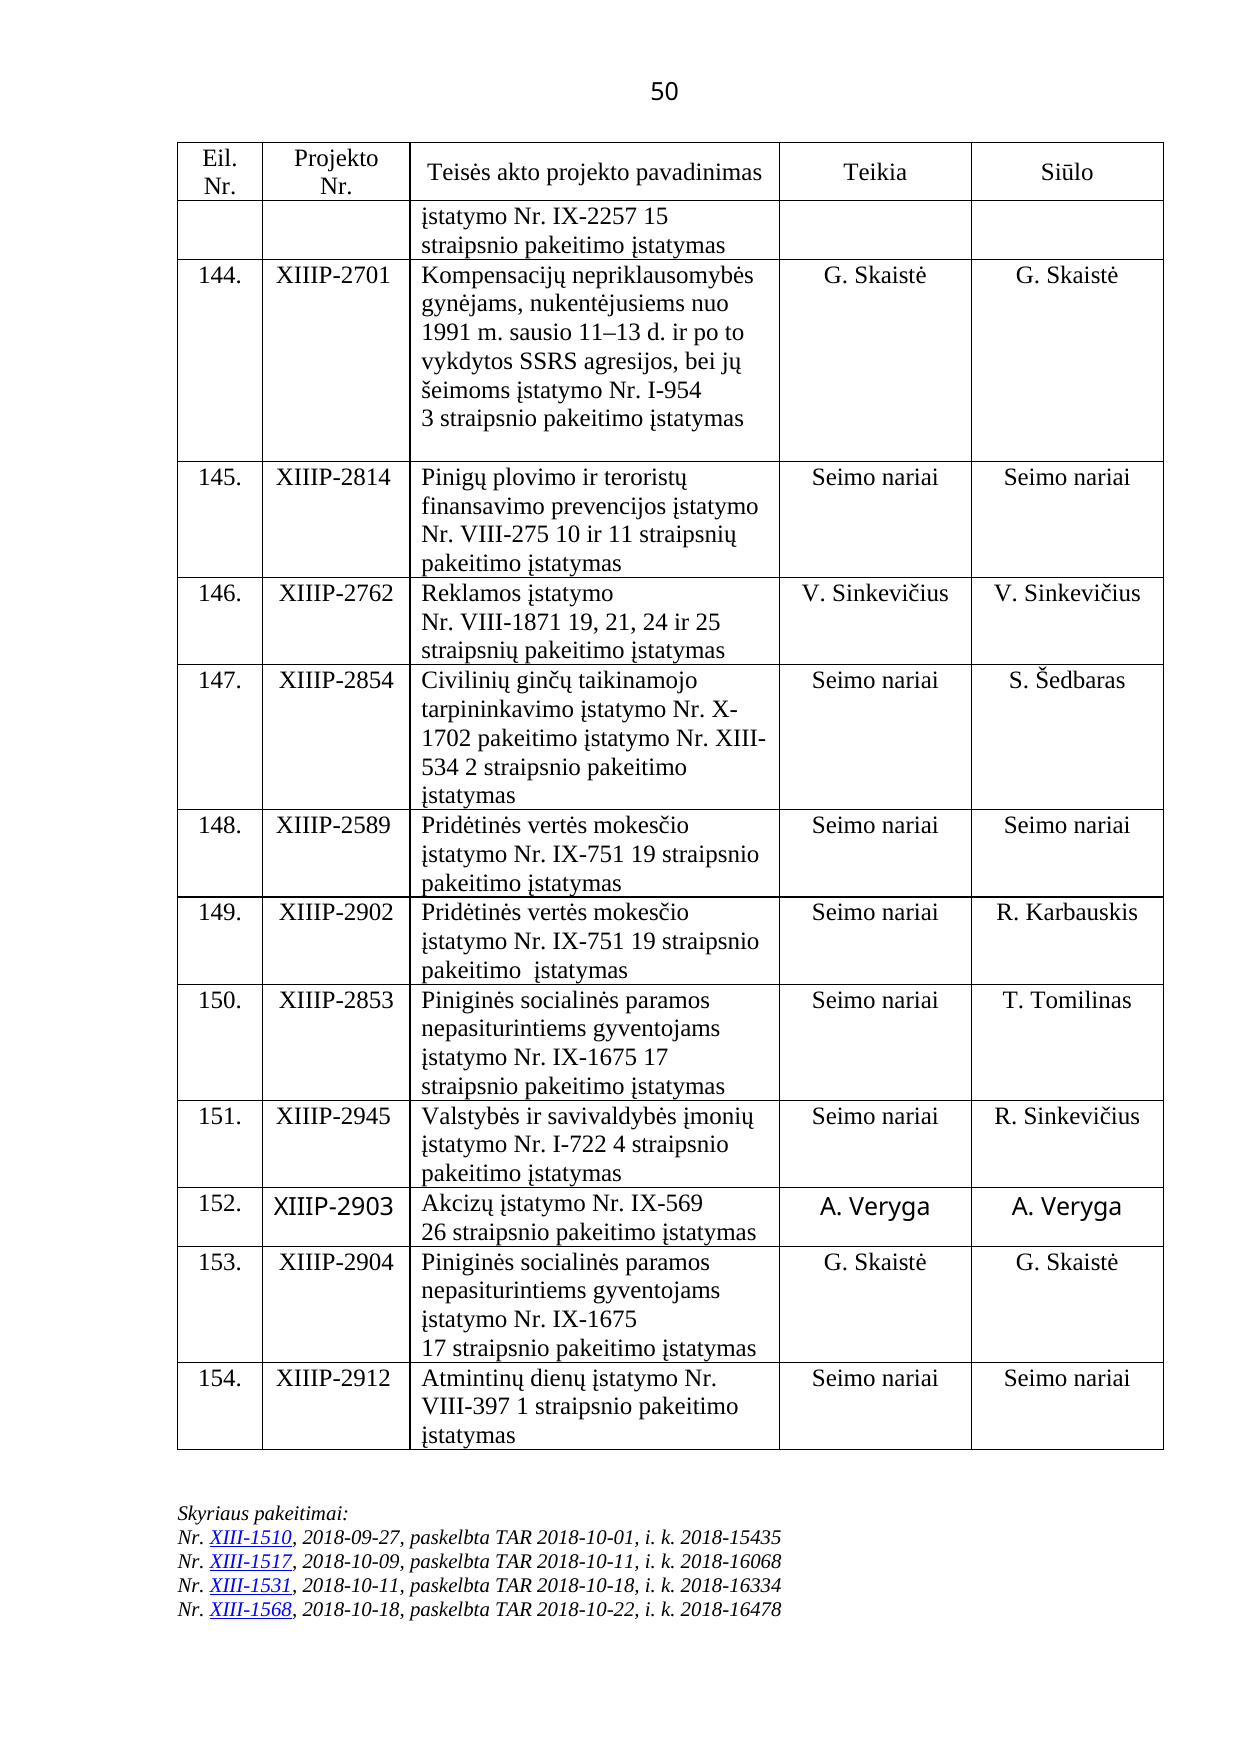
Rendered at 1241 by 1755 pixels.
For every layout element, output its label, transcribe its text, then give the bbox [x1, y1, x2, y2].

table_cell A. Veryga [972, 1188, 1163, 1246]
table_cell Pridėtinės vertės mokesčio įstatymo Nr. IX-751 19 straipsnio pakeitimo įstatymas [411, 810, 779, 896]
table_cell 154. [178, 1363, 262, 1449]
table_cell XIIIP-2762 [263, 578, 409, 664]
table_cell Civilinių ginčų taikinamojo tarpininkavimo įstatymo Nr. X-1702 pakeitimo įstatymo Nr. XIII-534 2 straipsnio pakeitimo įstatymas [411, 665, 779, 809]
table_cell Seimo nariai [780, 462, 971, 577]
table_cell 147. [178, 665, 262, 809]
table_cell 150. [178, 985, 262, 1100]
table_cell S. Šedbaras [972, 665, 1163, 809]
table_cell Seimo nariai [780, 1101, 971, 1187]
table_cell XIIIP-2853 [263, 985, 409, 1100]
table_cell XIIIP-2945 [263, 1101, 409, 1187]
table_cell Seimo nariai [972, 462, 1163, 577]
table_cell [178, 201, 262, 259]
table_cell A. Veryga [780, 1188, 971, 1246]
table_cell G. Skaistė [972, 1247, 1163, 1362]
table_cell įstatymo Nr. IX-2257 15 straipsnio pakeitimo įstatymas [411, 201, 779, 259]
table_cell XIIIP-2904 [263, 1247, 409, 1362]
table_cell V. Sinkevičius [780, 578, 971, 664]
table_header Teikia [780, 143, 971, 200]
table_cell XIIIP-2903 [263, 1188, 409, 1246]
table_cell XIIIP-2589 [263, 810, 409, 896]
table_cell Kompensacijų nepriklausomybės gynėjams, nukentėjusiems nuo 1991 m. sausio 11–13 d. ir po to vykdytos SSRS agresijos, bei jų šeimoms įstatymo Nr. I-954 3 straipsnio pakeitimo įstatymas [411, 260, 779, 461]
table_cell 144. [178, 260, 262, 461]
table_cell R. Sinkevičius [972, 1101, 1163, 1187]
text Nr. XIII-1568, 2018-10-18, paskelbta TAR 2018-10-22, i. k. 2018-16478 [177, 1597, 1152, 1621]
table_cell Valstybės ir savivaldybės įmonių įstatymo Nr. I-722 4 straipsnio pakeitimo įstatymas [411, 1101, 779, 1187]
table_cell XIIIP-2854 [263, 665, 409, 809]
table_cell 151. [178, 1101, 262, 1187]
table_cell Pinigų plovimo ir teroristų finansavimo prevencijos įstatymo Nr. VIII-275 10 ir 11 straipsnių pakeitimo įstatymas [411, 462, 779, 577]
table_cell Seimo nariai [780, 810, 971, 896]
text Nr. XIII-1531, 2018-10-11, paskelbta TAR 2018-10-18, i. k. 2018-16334 [177, 1573, 1152, 1597]
table_cell Seimo nariai [780, 1363, 971, 1449]
table_cell Seimo nariai [780, 898, 971, 984]
table_cell 152. [178, 1188, 262, 1246]
table_cell T. Tomilinas [972, 985, 1163, 1100]
table_cell Seimo nariai [780, 665, 971, 809]
table_cell Seimo nariai [972, 810, 1163, 896]
table_cell 153. [178, 1247, 262, 1362]
table_cell XIIIP-2912 [263, 1363, 409, 1449]
text Skyriaus pakeitimai: [177, 1501, 1152, 1525]
table_cell 148. [178, 810, 262, 896]
text Nr. XIII-1510, 2018-09-27, paskelbta TAR 2018-10-01, i. k. 2018-15435 [177, 1525, 1152, 1549]
text Nr. XIII-1517, 2018-10-09, paskelbta TAR 2018-10-11, i. k. 2018-16068 [177, 1549, 1152, 1573]
table_header Projekto Nr. [263, 143, 409, 200]
table_header Teisės akto projekto pavadinimas [411, 143, 779, 200]
table_cell 146. [178, 578, 262, 664]
table_cell Piniginės socialinės paramos nepasiturintiems gyventojams įstatymo Nr. IX-1675 17 straipsnio pakeitimo įstatymas [411, 1247, 779, 1362]
table_cell XIIIP-2814 [263, 462, 409, 577]
table_header Siūlo [972, 143, 1163, 200]
table_cell Reklamos įstatymo Nr. VIII-1871 19, 21, 24 ir 25 straipsnių pakeitimo įstatymas [411, 578, 779, 664]
table_cell G. Skaistė [972, 260, 1163, 461]
table_cell [780, 201, 971, 259]
table_cell Seimo nariai [972, 1363, 1163, 1449]
table_cell [263, 201, 409, 259]
table_header Eil. Nr. [178, 143, 262, 200]
table_cell V. Sinkevičius [972, 578, 1163, 664]
table_cell 149. [178, 898, 262, 984]
table_cell 145. [178, 462, 262, 577]
table_cell [972, 201, 1163, 259]
table_cell Atmintinų dienų įstatymo Nr. VIII-397 1 straipsnio pakeitimo įstatymas [411, 1363, 779, 1449]
table_cell R. Karbauskis [972, 898, 1163, 984]
table_cell Akcizų įstatymo Nr. IX-569 26 straipsnio pakeitimo įstatymas [411, 1188, 779, 1246]
table_cell G. Skaistė [780, 260, 971, 461]
table_cell XIIIP-2902 [263, 898, 409, 984]
table_cell Pridėtinės vertės mokesčio įstatymo Nr. IX-751 19 straipsnio pakeitimo įstatymas [411, 898, 779, 984]
table_cell Piniginės socialinės paramos nepasiturintiems gyventojams įstatymo Nr. IX-1675 17 straipsnio pakeitimo įstatymas [411, 985, 779, 1100]
table_cell Seimo nariai [780, 985, 971, 1100]
table_cell XIIIP-2701 [263, 260, 409, 461]
table_cell G. Skaistė [780, 1247, 971, 1362]
